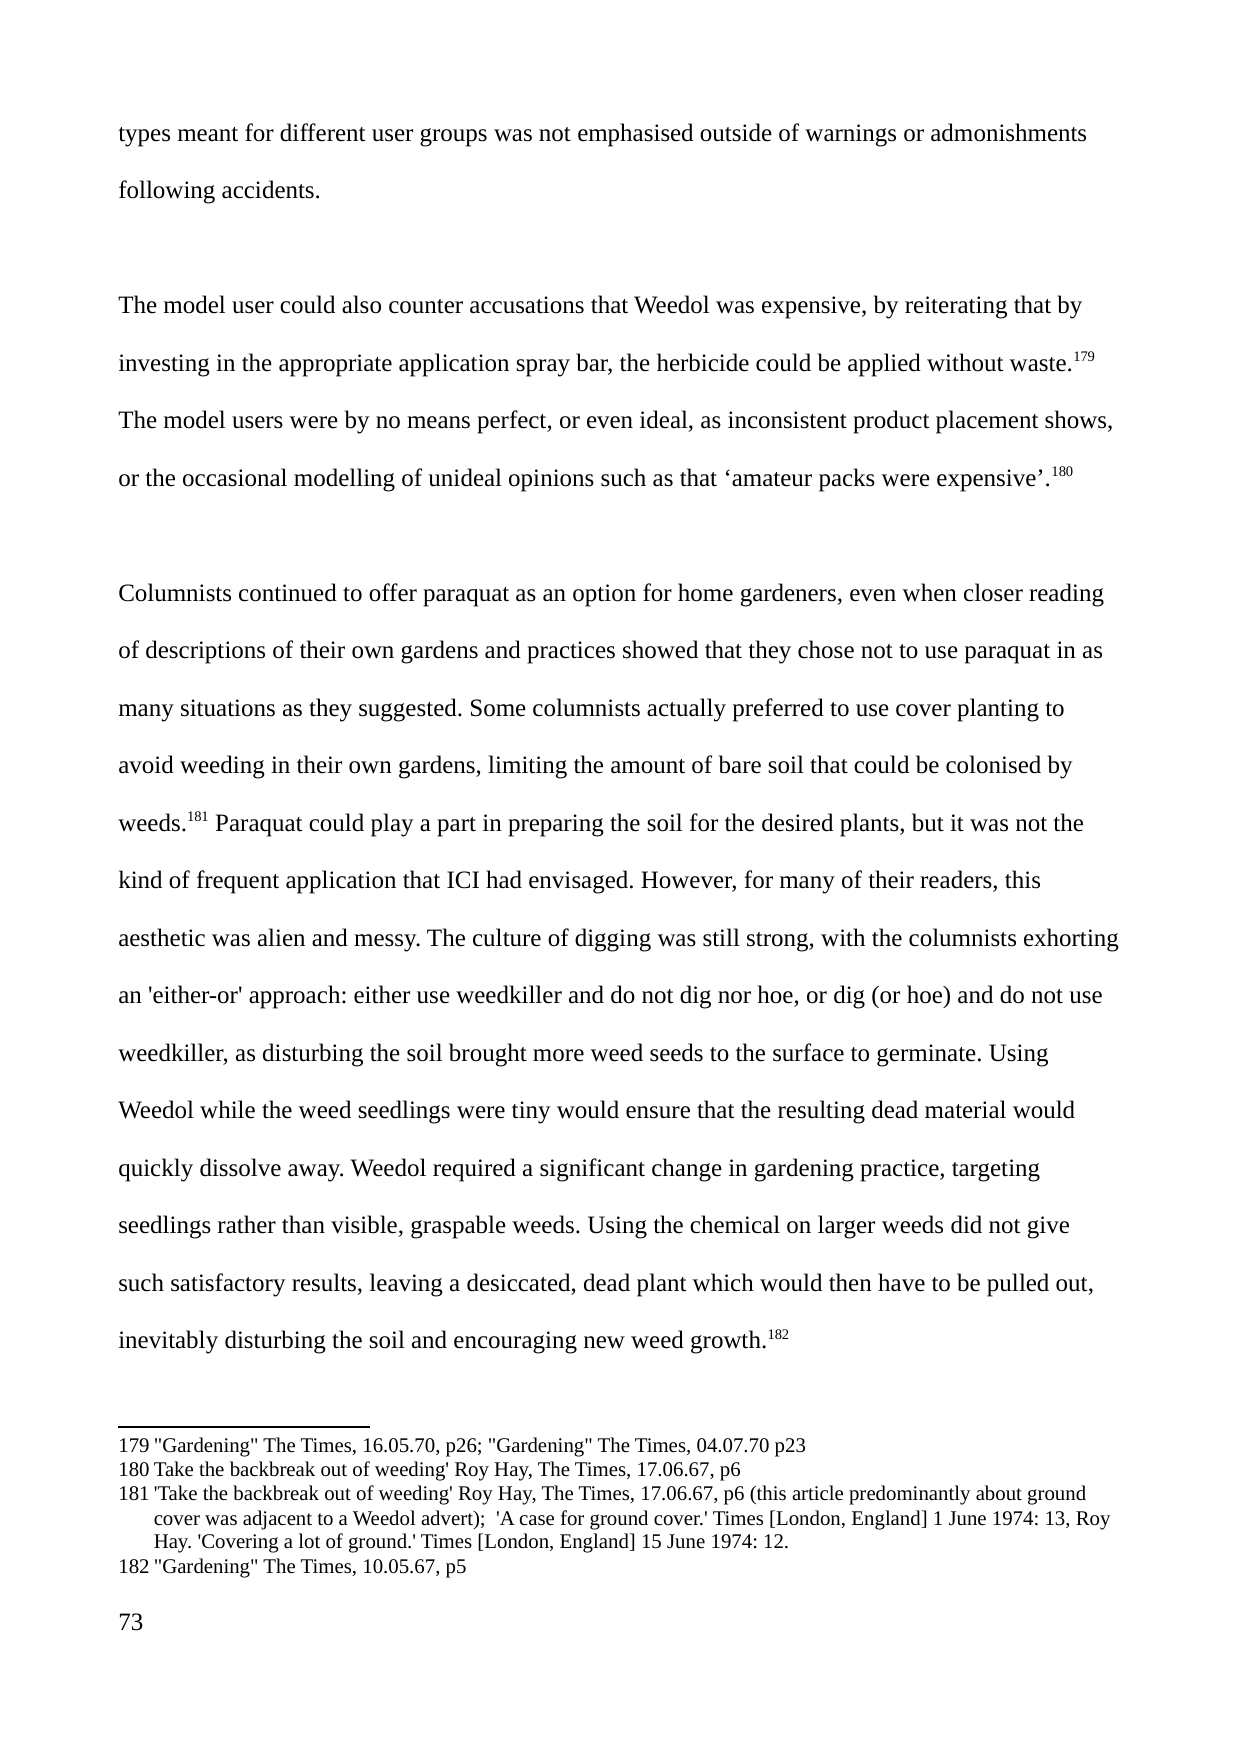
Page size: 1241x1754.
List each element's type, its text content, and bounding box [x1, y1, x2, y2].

text 'Take the backbreak out of weeding' Roy Hay, The Times, 17.06.67, p6 (this article predominantly about ground cover was adjacent to a Weedol advert); 'A case for ground cover.' Times [London, England] 1 June 1974: 13, Roy Hay. 'Covering a lot of ground.' Times [London, England] 15 June 1974: 12. [118, 1481, 1122, 1553]
text The model user could also counter accusations that Weedol was expensive, by reiterating that by investing in the appropriate application spray bar, the herbicide could be applied without waste. The model users were by no means perfect, or even ideal, as inconsistent product placement shows, or the occasional modelling of unideal opinions such as that ‘amateur packs were expensive’. [118, 291, 1122, 492]
text types meant for different user groups was not emphasised outside of warnings or admonishments following accidents. [118, 118, 1122, 204]
text "Gardening" The Times, 16.05.70, p26; "Gardening" The Times, 04.07.70 p23 [118, 1433, 1122, 1457]
text Take the backbreak out of weeding' Roy Hay, The Times, 17.06.67, p6 [118, 1457, 1122, 1481]
text Columnists continued to offer paraquat as an option for home gardeners, even when closer reading of descriptions of their own gardens and practices showed that they chose not to use paraquat in as many situations as they suggested. Some columnists actually preferred to use cover planting to avoid weeding in their own gardens, limiting the amount of bare soil that could be colonised by weeds. Paraquat could play a part in preparing the soil for the desired plants, but it was not the kind of frequent application that ICI had envisaged. However, for many of their readers, this aesthetic was alien and messy. The culture of digging was still strong, with the columnists exhorting an 'either-or' approach: either use weedkiller and do not dig nor hoe, or dig (or hoe) and do not use weedkiller, as disturbing the soil brought more weed seeds to the surface to germinate. Using Weedol while the weed seedlings were tiny would ensure that the resulting dead material would quickly dissolve away. Weedol required a significant change in gardening practice, targeting seedlings rather than visible, graspable weeds. Using the chemical on larger weeds did not give such satisfactory results, leaving a desiccated, dead plant which would then have to be pulled out, inevitably disturbing the soil and encouraging new weed growth. [118, 578, 1122, 1354]
text "Gardening" The Times, 10.05.67, p5 [118, 1553, 1122, 1578]
